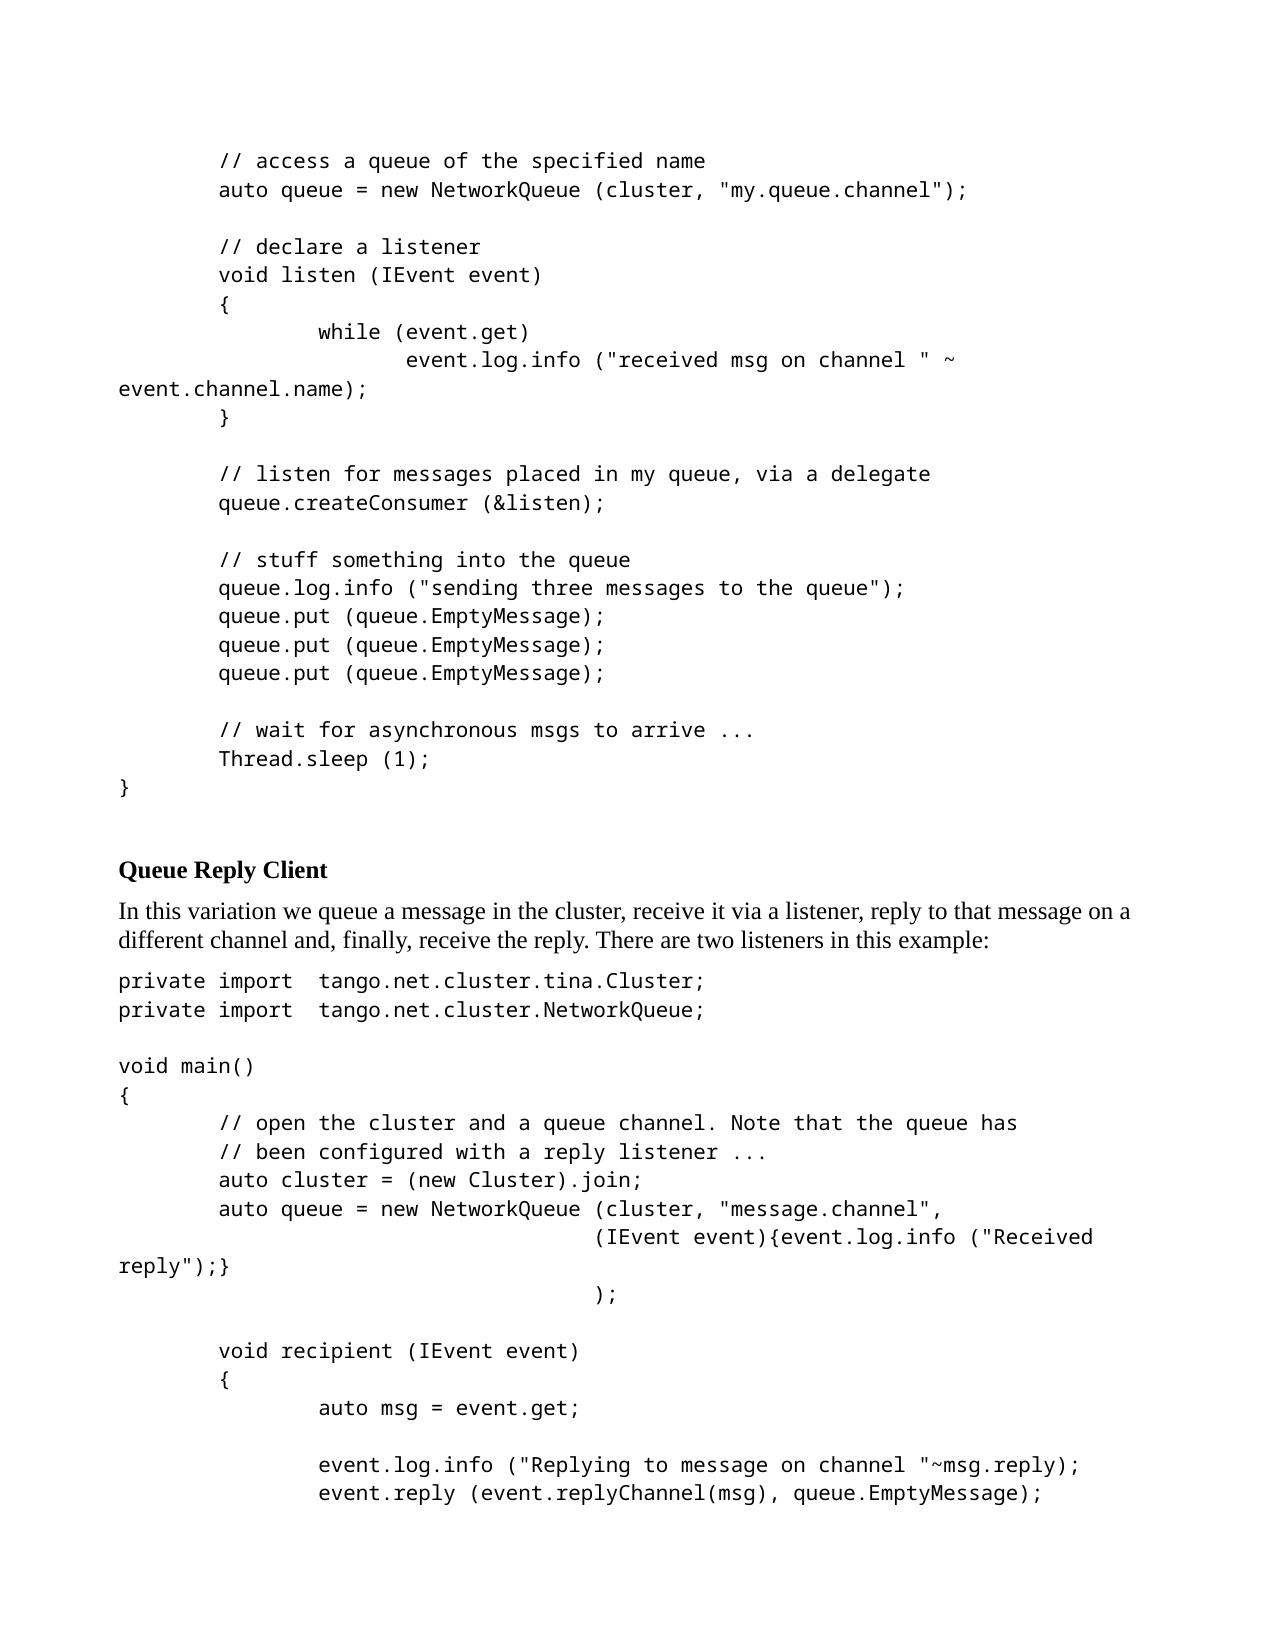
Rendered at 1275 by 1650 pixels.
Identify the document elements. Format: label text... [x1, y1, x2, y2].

text event.reply (event.replyChannel(msg), queue.EmptyMessage); [118, 1478, 1157, 1507]
text { [118, 1080, 1157, 1108]
subtitle Queue Reply Client [118, 855, 1157, 884]
text } [118, 772, 1157, 801]
text (IEvent event){event.log.info ("Received reply");} [118, 1222, 1157, 1279]
text queue.put (queue.EmptyMessage); [118, 658, 1157, 687]
text event.log.info ("Replying to message on channel "~msg.reply); [118, 1450, 1157, 1478]
text auto queue = new NetworkQueue (cluster, "message.channel", [118, 1194, 1157, 1222]
text void listen (IEvent event) [118, 260, 1157, 289]
text queue.createConsumer (&listen); [118, 488, 1157, 516]
text // listen for messages placed in my queue, via a delegate [118, 459, 1157, 488]
text auto cluster = (new Cluster).join; [118, 1165, 1157, 1194]
text // stuff something into the queue [118, 545, 1157, 573]
text { [118, 1364, 1157, 1393]
text auto msg = event.get; [118, 1393, 1157, 1421]
text event.log.info ("received msg on channel " ~ event.channel.name); [118, 346, 1157, 402]
text void recipient (IEvent event) [118, 1336, 1157, 1364]
text // been configured with a reply listener ... [118, 1137, 1157, 1165]
text { [118, 289, 1157, 317]
text } [118, 402, 1157, 431]
text // open the cluster and a queue channel. Note that the queue has [118, 1108, 1157, 1137]
text queue.put (queue.EmptyMessage); [118, 630, 1157, 658]
text private import tango.net.cluster.NetworkQueue; [118, 995, 1157, 1023]
text // access a queue of the specified name [118, 147, 1157, 175]
text queue.log.info ("sending three messages to the queue"); [118, 573, 1157, 602]
text void main() [118, 1052, 1157, 1080]
text // wait for asynchronous msgs to arrive ... [118, 715, 1157, 744]
text while (event.get) [118, 317, 1157, 346]
text Thread.sleep (1); [118, 744, 1157, 772]
text queue.put (queue.EmptyMessage); [118, 602, 1157, 630]
text // declare a listener [118, 232, 1157, 260]
text auto queue = new NetworkQueue (cluster, "my.queue.channel"); [118, 175, 1157, 203]
text ); [118, 1279, 1157, 1308]
text In this variation we queue a message in the cluster, receive it via a listener, reply to that message on a different channel and, finally, receive the reply. There are two listeners in this example: [118, 896, 1157, 954]
text private import tango.net.cluster.tina.Cluster; [118, 966, 1157, 995]
